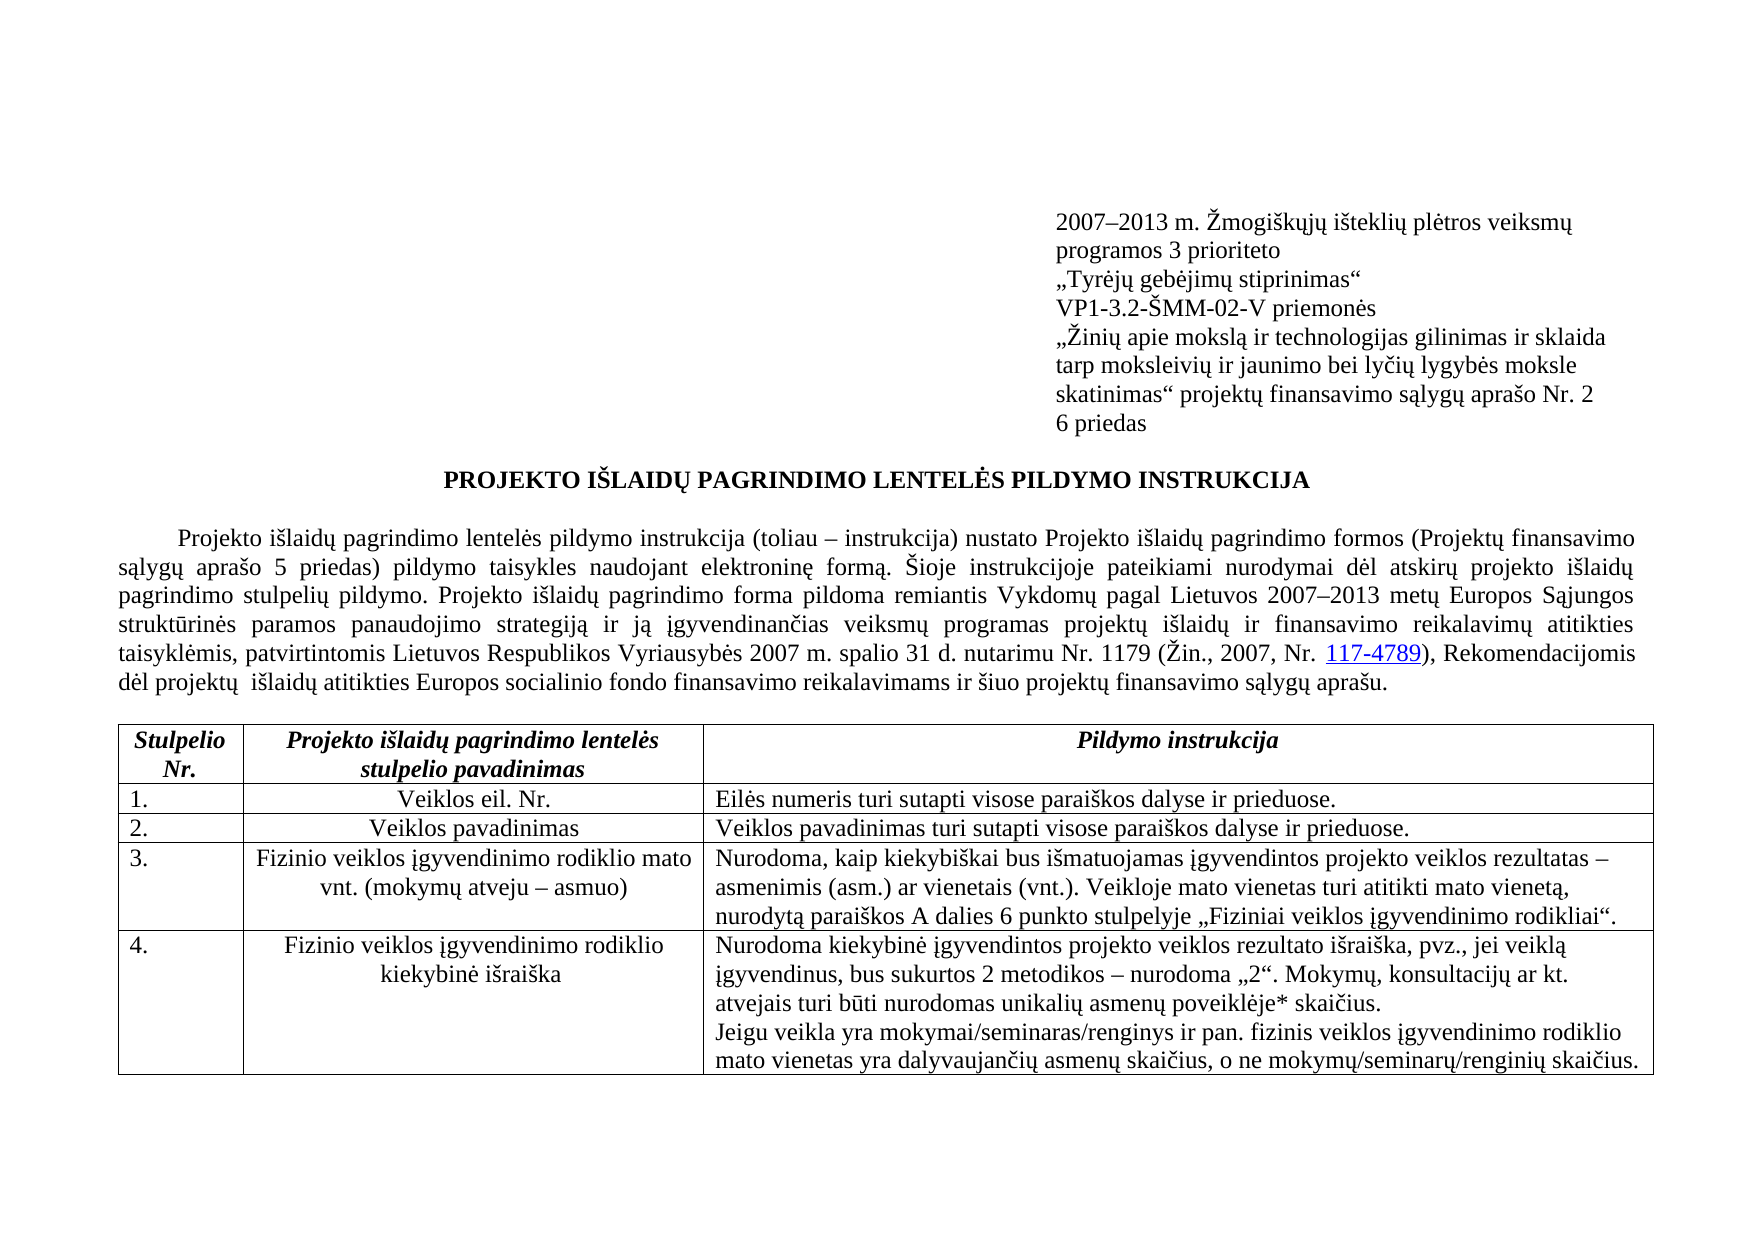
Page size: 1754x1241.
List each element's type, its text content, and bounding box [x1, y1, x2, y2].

table_cell Fizinio veiklos įgyvendinimo rodiklio mato vnt. (mokymų atveju – asmuo) [244, 843, 703, 929]
table_cell Eilės numeris turi sutapti visose paraiškos dalyse ir prieduose. [704, 784, 1653, 812]
table_header Pildymo instrukcija [704, 725, 1653, 783]
text 2007–2013 m. Žmogiškųjų išteklių plėtros veiksmų programos 3 prioriteto [1056, 207, 1636, 264]
table_header Projekto išlaidų pagrindimo lentelės stulpelio pavadinimas [244, 725, 703, 783]
text „Tyrėjų gebėjimų stiprinimas“ [1056, 264, 1636, 293]
table_header Stulpelio Nr. [119, 725, 243, 783]
table_cell Veiklos pavadinimas turi sutapti visose paraiškos dalyse ir prieduose. [704, 814, 1653, 842]
table_cell 3. [119, 843, 243, 929]
table_cell 1. [119, 784, 243, 812]
table_cell Veiklos eil. Nr. [244, 784, 703, 812]
text „Žinių apie mokslą ir technologijas gilinimas ir sklaida tarp moksleivių ir jaunimo bei lyčių lygybės moksle skatinimas“ projektų finansavimo sąlygų aprašo Nr. 2 [1056, 322, 1636, 408]
table_cell Veiklos pavadinimas [244, 814, 703, 842]
text Projekto išlaidų pagrindimo lentelės pildymo instrukcija (toliau – instrukcija) nustato Projekto išlaidų pagrindimo formos (Projektų finansavimo sąlygų aprašo 5 priedas) pildymo taisykles naudojant elektroninę formą. Šioje instrukcijoje pateikiami nurodymai dėl atskirų projekto išlaidų pagrindimo stulpelių pildymo. Projekto išlaidų pagrindimo forma pildoma remiantis Vykdomų pagal Lietuvos 2007–2013 metų Europos Sąjungos struktūrinės paramos panaudojimo strategiją ir ją įgyvendinančias veiksmų programas projektų išlaidų ir finansavimo reikalavimų atitikties taisyklėmis, patvirtintomis Lietuvos Respublikos Vyriausybės 2007 m. spalio 31 d. nutarimu Nr. 1179 (Žin., 2007, Nr. 117-4789), Rekomendacijomis dėl projektų išlaidų atitikties Europos socialinio fondo finansavimo reikalavimams ir šiuo projektų finansavimo sąlygų aprašu. [118, 523, 1636, 695]
table_cell Nurodoma kiekybinė įgyvendintos projekto veiklos rezultato išraiška, pvz., jei veiklą įgyvendinus, bus sukurtos 2 metodikos – nurodoma „2“. Mokymų, konsultacijų ar kt. atvejais turi būti nurodomas unikalių asmenų poveiklėje* skaičius. Jeigu veikla yra mokymai/seminaras/renginys ir pan. fizinis veiklos įgyvendinimo rodiklio mato vienetas yra dalyvaujančių asmenų skaičius, o ne mokymų/seminarų/renginių skaičius. [704, 931, 1653, 1074]
table_cell 4. [119, 931, 243, 1074]
text VP1-3.2-ŠMM-02-V priemonės [1056, 293, 1636, 322]
text 6 priedas [1056, 408, 1636, 437]
table_cell 2. [119, 814, 243, 842]
text PROJEKTO IŠLAIDŲ PAGRINDIMO LENTELĖS PILDYMO INSTRUKCIJA [118, 465, 1636, 494]
table_cell Nurodoma, kaip kiekybiškai bus išmatuojamas įgyvendintos projekto veiklos rezultatas – asmenimis (asm.) ar vienetais (vnt.). Veikloje mato vienetas turi atitikti mato vienetą, nurodytą paraiškos A dalies 6 punkto stulpelyje „Fiziniai veiklos įgyvendinimo rodikliai“. [704, 843, 1653, 929]
table_cell Fizinio veiklos įgyvendinimo rodiklio kiekybinė išraiška [244, 931, 703, 1074]
